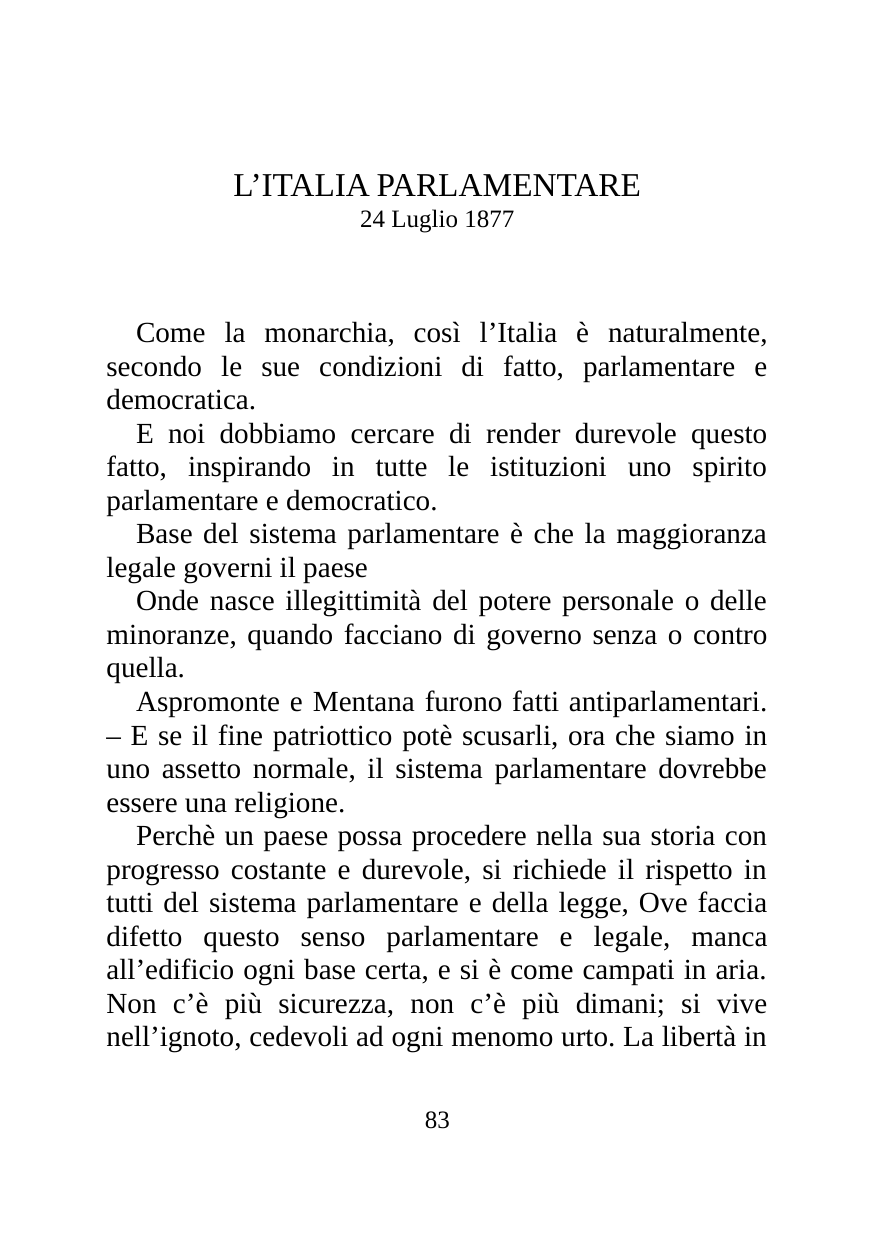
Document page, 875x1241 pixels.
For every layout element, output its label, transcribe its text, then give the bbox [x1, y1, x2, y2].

text Aspromonte e Mentana furono fatti antiparlamentari. – E se il fine patriottico potè scusarli, ora che siamo in uno assetto normale, il sistema parlamentare dovrebbe essere una religione. [106, 684, 768, 818]
text Onde nasce illegittimità del potere personale o delle minoranze, quando facciano di governo senza o contro quella. [106, 583, 768, 684]
text Perchè un paese possa procedere nella sua storia con progresso costante e durevole, si richiede il rispetto in tutti del sistema parlamentare e della legge, Ove faccia difetto questo senso parlamentare e legale, manca all’edificio ogni base certa, e si è come campati in aria. Non c’è più sicurezza, non c’è più dimani; si vive nell’ignoto, cedevoli ad ogni menomo urto. La libertà in [106, 818, 768, 1053]
text Come la monarchia, così l’Italia è naturalmente, secondo le sue condizioni di fatto, parlamentare e democratica. [106, 315, 768, 416]
text E noi dobbiamo cercare di render durevole questo fatto, inspirando in tutte le istituzioni uno spirito parlamentare e democratico. [106, 416, 768, 516]
text Base del sistema parlamentare è che la maggioranza legale governi il paese [106, 516, 768, 583]
subtitle L’ITALIA PARLAMENTARE 24 Luglio 1877 [106, 165, 768, 232]
